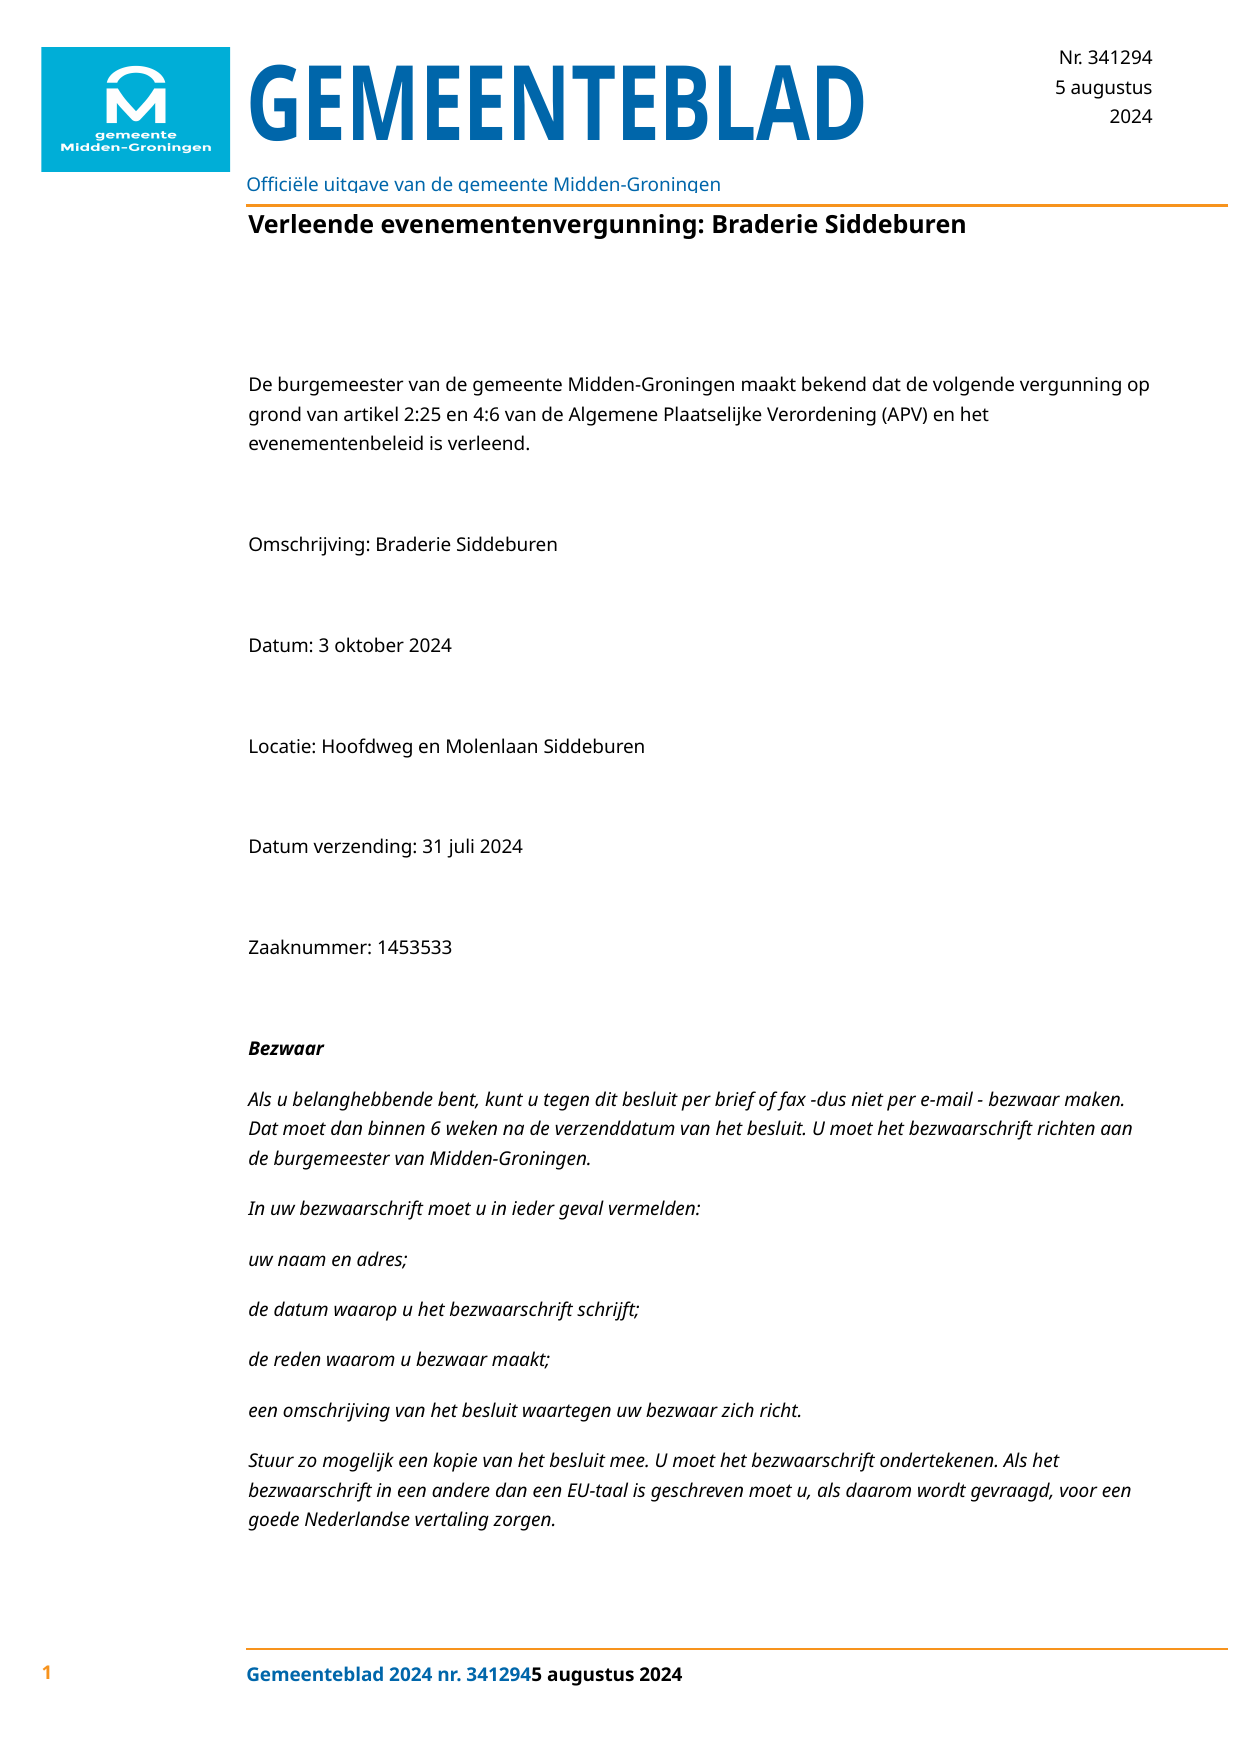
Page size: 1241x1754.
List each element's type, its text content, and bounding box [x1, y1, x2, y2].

text de reden waarom u bezwaar maakt; [248, 1347, 1152, 1372]
text Datum: 3 oktober 2024 [248, 632, 1152, 658]
text uw naam en adres; [248, 1246, 1152, 1271]
text Zaaknummer: 1453533 [248, 934, 1152, 960]
text Locatie: Hoofdweg en Molenlaan Siddeburen [248, 733, 1152, 758]
text Stuur zo mogelijk een kopie van het besluit mee. U moet het bezwaarschrift ondertekenen. Als het bezwaarschrift in een andere dan een EU-taal is geschreven moet u, als daarom wordt gevraagd, voor een goede Nederlandse vertaling zorgen. [248, 1447, 1152, 1532]
picture [107, 89, 165, 122]
text In uw bezwaarschrift moet u in ieder geval vermelden: [248, 1195, 1152, 1221]
text Verleende evenementenvergunning: Braderie Siddeburen [248, 207, 1152, 241]
picture [108, 66, 164, 82]
text Bezwaar [248, 1035, 1152, 1061]
text De burgemeester van de gemeente Midden-Groningen maakt bekend dat de volgende vergunning op grond van artikel 2:25 en 4:6 van de Algemene Plaatselijke Verordening (APV) en het evenementenbeleid is verleend. [248, 371, 1152, 456]
text een omschrijving van het besluit waartegen uw bezwaar zich richt. [248, 1397, 1152, 1423]
text Omschrijving: Braderie Siddeburen [248, 531, 1152, 557]
text Als u belanghebbende bent, kunt u tegen dit besluit per brief of fax -dus niet per e-mail - bezwaar maken. Dat moet dan binnen 6 weken na de verzenddatum van het besluit. U moet het bezwaarschrift richten aan de burgemeester van Midden-Groningen. [248, 1086, 1152, 1171]
text de datum waarop u het bezwaarschrift schrijft; [248, 1296, 1152, 1322]
picture [184, 146, 190, 153]
text Datum verzending: 31 juli 2024 [248, 834, 1152, 859]
